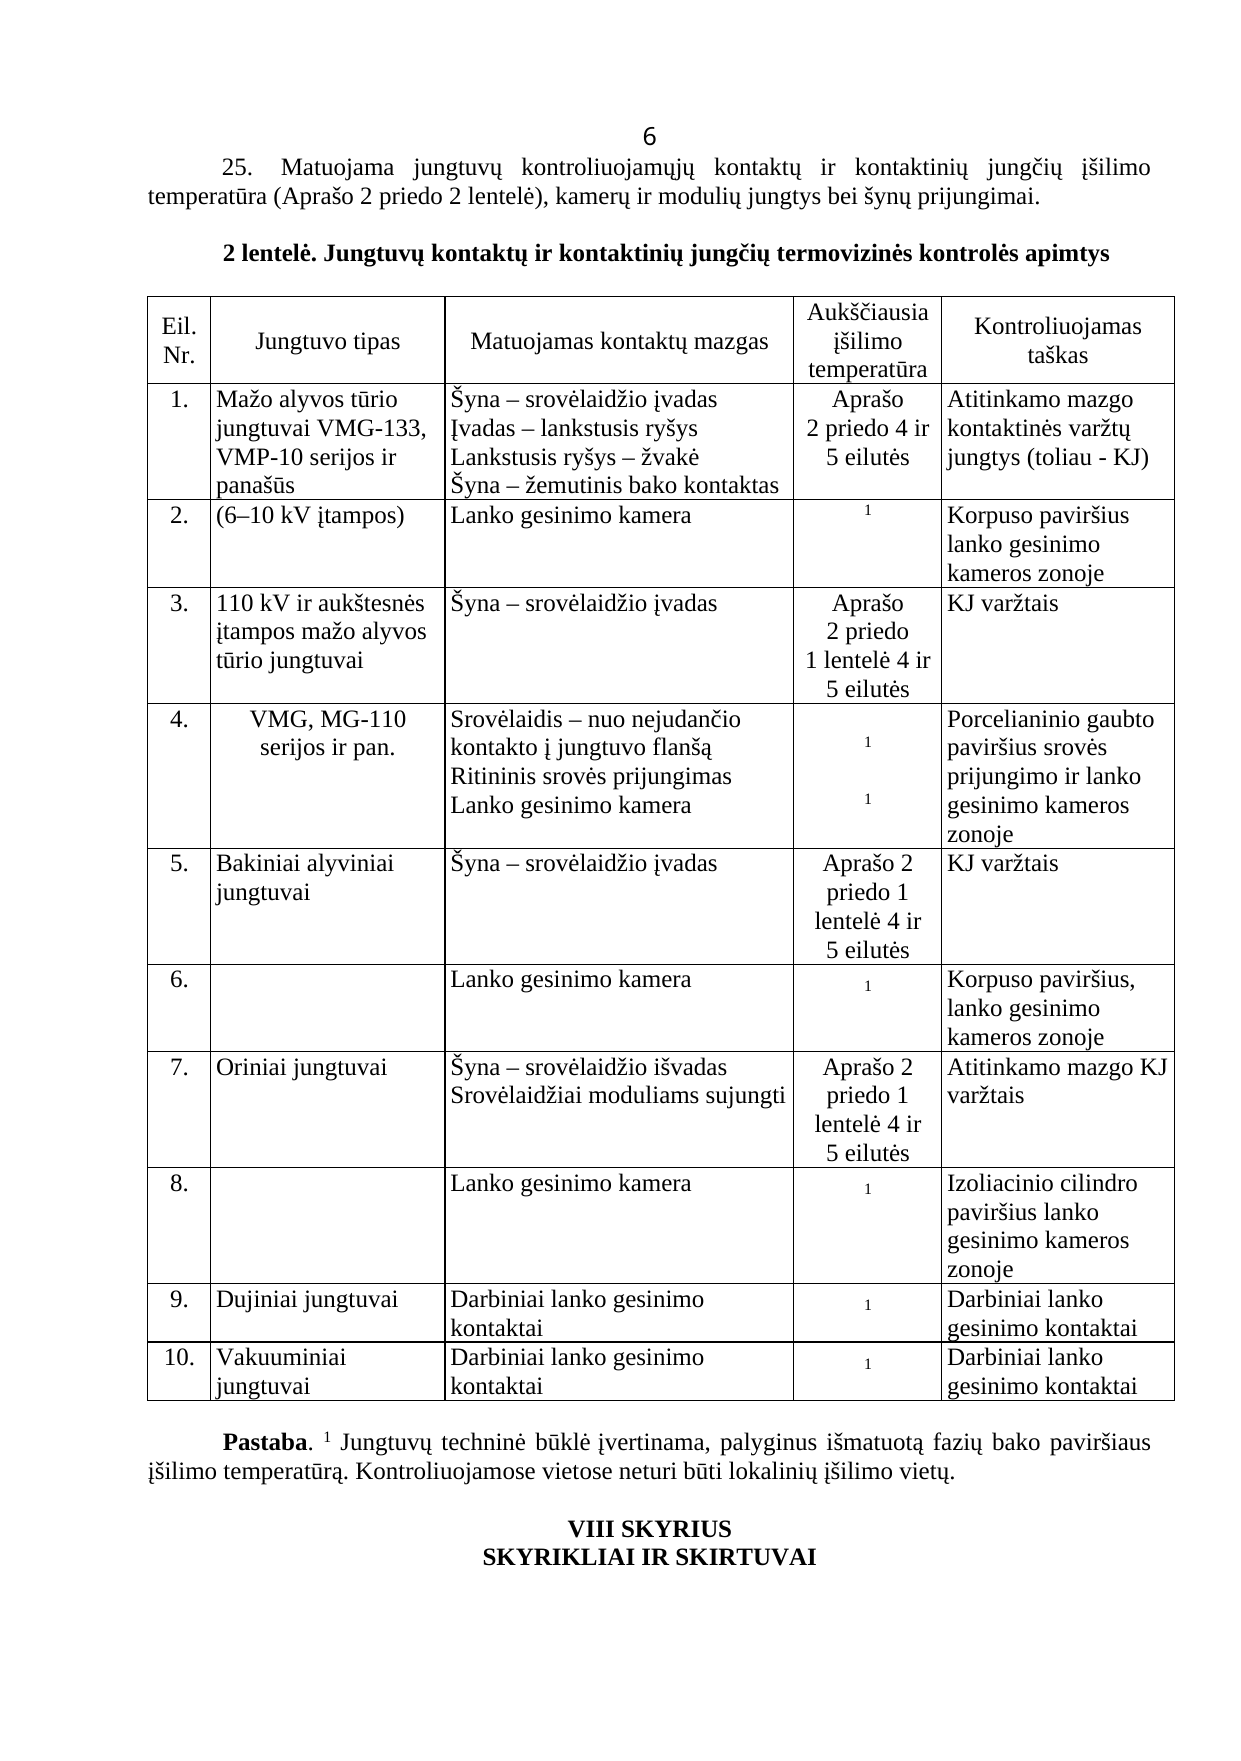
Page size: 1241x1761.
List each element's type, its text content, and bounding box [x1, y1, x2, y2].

table_cell Oriniai jungtuvai [211, 1052, 444, 1167]
table_cell Atitinkamo mazgo kontaktinės varžtų jungtys (toliau ‑ KJ) [942, 384, 1174, 499]
table_cell Porcelianinio gaubto paviršius srovės prijungimo ir lanko gesinimo kameros zonoje [942, 704, 1174, 847]
text VIII SKYRIUS [148, 1514, 1152, 1542]
table_cell Lanko gesinimo kamera [446, 965, 793, 1051]
table_cell (6–10 kV įtampos) [211, 500, 444, 587]
table_cell 1 [794, 1343, 941, 1400]
table_header Aukščiausia įšilimo temperatūra [794, 297, 941, 383]
table_cell Vakuuminiai jungtuvai [211, 1343, 444, 1400]
table_cell [211, 965, 444, 1051]
table_cell Darbiniai lanko gesinimo kontaktai [446, 1343, 793, 1400]
table_cell 10. [148, 1343, 210, 1400]
table_cell VMG, MG-110 serijos ir pan. [211, 704, 444, 847]
table_cell 1 [794, 500, 941, 587]
text 25. Matuojama jungtuvų kontroliuojamųjų kontaktų ir kontaktinių jungčių įšilimo temperatūra (Aprašo 2 priedo 2 lentelė), kamerų ir modulių jungtys bei šynų prijungimai. [148, 152, 1152, 210]
table_cell 7. [148, 1052, 210, 1167]
table_cell Izoliacinio cilindro paviršius lanko gesinimo kameros zonoje [942, 1168, 1174, 1283]
table_cell Aprašo 2 priedo 1 lentelė 4 ir 5 eilutės [794, 588, 941, 703]
table_cell Šyna – srovėlaidžio įvadas [446, 849, 793, 963]
text SKYRIKLIAI IR SKIRTUVAI [148, 1542, 1152, 1571]
table_cell Mažo alyvos tūrio jungtuvai VMG-133, VMP-10 serijos ir panašūs [211, 384, 444, 499]
table_cell 1 [794, 965, 941, 1051]
table_cell 1. [148, 384, 210, 499]
table_cell Dujiniai jungtuvai [211, 1284, 444, 1341]
table_cell KJ varžtais [942, 849, 1174, 963]
table_cell 110 kV ir aukštesnės įtampos mažo alyvos tūrio jungtuvai [211, 588, 444, 703]
table_cell Korpuso paviršius, lanko gesinimo kameros zonoje [942, 965, 1174, 1051]
text Pastaba. 1 Jungtuvų techninė būklė įvertinama, palyginus išmatuotą fazių bako paviršiaus įšilimo temperatūrą. Kontroliuojamose vietose neturi būti lokalinių įšilimo vietų. [148, 1427, 1152, 1485]
table_cell 5. [148, 849, 210, 963]
table_cell Lanko gesinimo kamera [446, 500, 793, 587]
table_cell Šyna – srovėlaidžio įvadas Įvadas – lankstusis ryšys Lankstusis ryšys – žvakė Šyna – žemutinis bako kontaktas [446, 384, 793, 499]
table_cell Darbiniai lanko gesinimo kontaktai [446, 1284, 793, 1341]
table_cell Aprašo 2 priedo 4 ir 5 eilutės [794, 384, 941, 499]
table_cell 9. [148, 1284, 210, 1341]
table_cell Bakiniai alyviniai jungtuvai [211, 849, 444, 963]
table_cell 4. [148, 704, 210, 847]
table_cell Atitinkamo mazgo KJ varžtais [942, 1052, 1174, 1167]
table_cell Srovėlaidis – nuo nejudančio kontakto į jungtuvo flanšą Ritininis srovės prijungimas Lanko gesinimo kamera [446, 704, 793, 847]
text 2 lentelė. Jungtuvų kontaktų ir kontaktinių jungčių termovizinės kontrolės apimtys [148, 238, 1152, 267]
table_header Matuojamas kontaktų mazgas [446, 297, 793, 383]
table_cell 1 1 [794, 704, 941, 847]
table_cell Šyna – srovėlaidžio įvadas [446, 588, 793, 703]
table_cell 8. [148, 1168, 210, 1283]
table_cell Lanko gesinimo kamera [446, 1168, 793, 1283]
table_cell [211, 1168, 444, 1283]
table_header Kontroliuojamas taškas [942, 297, 1174, 383]
table_cell Darbiniai lanko gesinimo kontaktai [942, 1343, 1174, 1400]
table_cell 2. [148, 500, 210, 587]
table_cell Aprašo 2 priedo 1 lentelė 4 ir 5 eilutės [794, 1052, 941, 1167]
table_header Jungtuvo tipas [211, 297, 444, 383]
table_cell 3. [148, 588, 210, 703]
table_cell Aprašo 2 priedo 1 lentelė 4 ir 5 eilutės [794, 849, 941, 963]
table_cell 1 [794, 1284, 941, 1341]
table_cell KJ varžtais [942, 588, 1174, 703]
table_cell 1 [794, 1168, 941, 1283]
table_cell 6. [148, 965, 210, 1051]
table_header Eil. Nr. [148, 297, 210, 383]
table_cell Šyna – srovėlaidžio išvadas Srovėlaidžiai moduliams sujungti [446, 1052, 793, 1167]
table_cell Darbiniai lanko gesinimo kontaktai [942, 1284, 1174, 1341]
table_cell Korpuso paviršius lanko gesinimo kameros zonoje [942, 500, 1174, 587]
